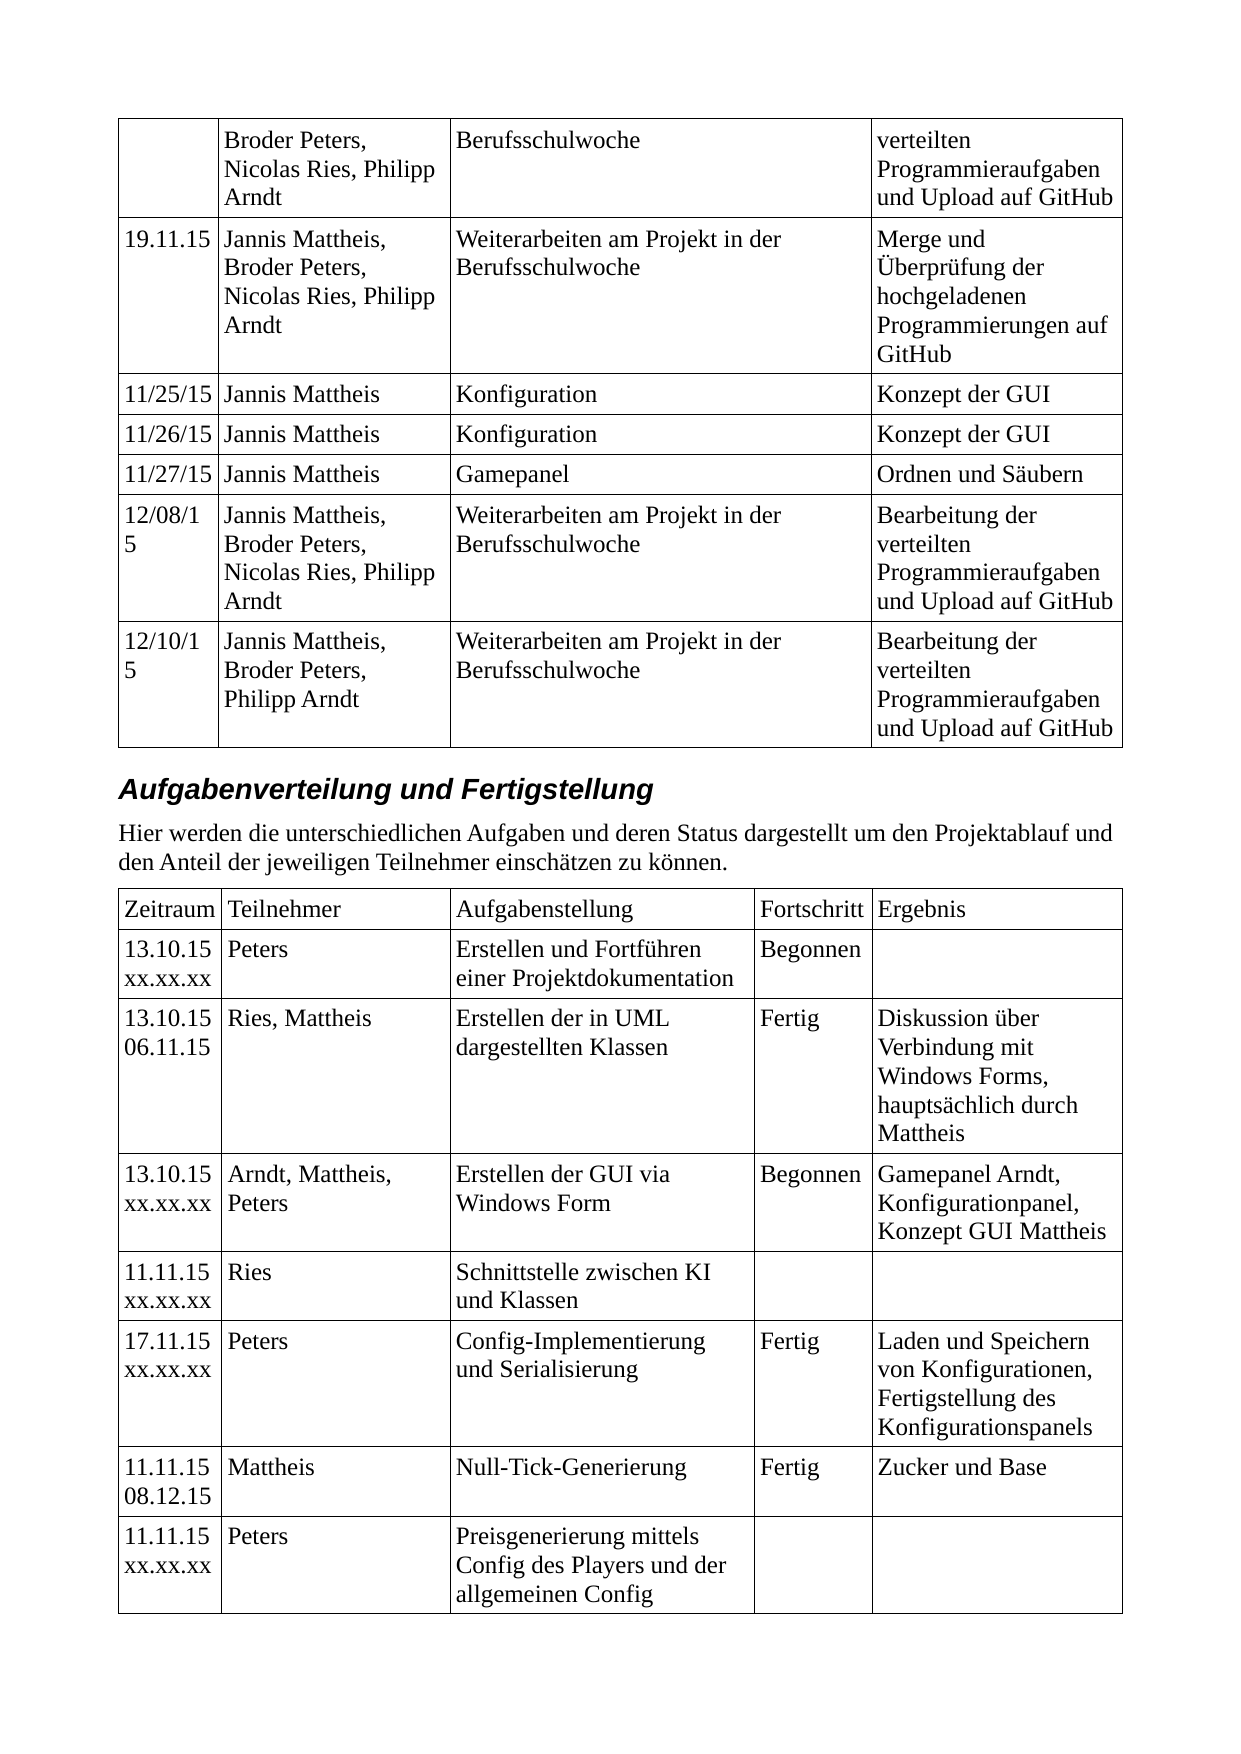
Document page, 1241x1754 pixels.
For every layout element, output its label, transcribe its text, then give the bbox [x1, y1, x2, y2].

table_cell Bearbeitung der verteilten Programmieraufgaben und Upload auf GitHub [872, 622, 1122, 747]
table_cell 17.11.15 xx.xx.xx [119, 1321, 221, 1446]
table_cell 13.10.15xx.xx.xx [119, 1154, 221, 1251]
table_cell 13.10.1506.11.15 [119, 999, 221, 1153]
table_cell Ries [222, 1252, 450, 1320]
table_cell Weiterarbeiten am Projekt in der Berufsschulwoche [451, 622, 871, 747]
table_cell Jannis Mattheis [219, 415, 450, 454]
table_cell Erstellen der GUI via Windows Form [451, 1154, 754, 1251]
table_cell Konfiguration [451, 415, 871, 454]
table_cell Fertig [755, 999, 872, 1153]
table_cell Broder Peters, Nicolas Ries, Philipp Arndt [219, 119, 450, 217]
table_cell [873, 1252, 1122, 1320]
table_cell Ries, Mattheis [222, 999, 450, 1153]
table_cell Fertig [755, 1321, 872, 1446]
table_cell 08.12.15 [119, 495, 218, 621]
table_cell Merge und Überprüfung der hochgeladenen Programmierungen auf GitHub [872, 218, 1122, 373]
table_cell Begonnen [755, 1154, 872, 1251]
table_cell Bearbeitung der verteilten Programmieraufgaben und Upload auf GitHub [872, 495, 1122, 621]
table_cell Preisgenerierung mittels Config des Players und der allgemeinen Config [451, 1517, 754, 1613]
table_cell 26.11.15 [119, 415, 218, 454]
table_cell Gamepanel [451, 455, 871, 494]
table_cell 13.10.15xx.xx.xx [119, 930, 221, 998]
table_cell Jannis Mattheis, Broder Peters, Nicolas Ries, Philipp Arndt [219, 495, 450, 621]
table_cell Schnittstelle zwischen KI und Klassen [451, 1252, 754, 1320]
table_cell Erstellen und Fortführen einer Projektdokumentation [451, 930, 754, 998]
table_cell Peters [222, 1517, 450, 1613]
table_cell 19.11.15 [119, 218, 218, 373]
table_cell Config-Implementierung und Serialisierung [451, 1321, 754, 1446]
table_cell 11.11.15 xx.xx.xx [119, 1252, 221, 1320]
table_cell Peters [222, 930, 450, 998]
table_cell 11.11.15 xx.xx.xx [119, 1517, 221, 1613]
table_cell 11.11.15 08.12.15 [119, 1447, 221, 1516]
table_cell verteilten Programmieraufgaben und Upload auf GitHub [872, 119, 1122, 217]
table_cell Ordnen und Säubern [872, 455, 1122, 494]
table_cell Laden und Speichern von Konfigurationen, Fertigstellung des Konfigurationspanels [873, 1321, 1122, 1446]
text Hier werden die unterschiedlichen Aufgaben und deren Status dargestellt um den Projektablauf und den Anteil der jeweiligen Teilnehmer einschätzen zu können. [118, 818, 1122, 876]
table_cell [755, 1252, 872, 1320]
table_cell [873, 1517, 1122, 1613]
table_cell Konzept der GUI [872, 374, 1122, 413]
table_cell Begonnen [755, 930, 872, 998]
table_cell Jannis Mattheis [219, 455, 450, 494]
table_cell Diskussion über Verbindung mit Windows Forms, hauptsächlich durch Mattheis [873, 999, 1122, 1153]
table_header Teilnehmer [222, 889, 450, 929]
table_cell Erstellen der in UML dargestellten Klassen [451, 999, 754, 1153]
table_header Aufgabenstellung [451, 889, 754, 929]
table_cell Jannis Mattheis, Broder Peters, Nicolas Ries, Philipp Arndt [219, 218, 450, 373]
table_cell [873, 930, 1122, 998]
table_cell Jannis Mattheis [219, 374, 450, 413]
table_cell Berufsschulwoche [451, 119, 871, 217]
table_header Fortschritt [755, 889, 872, 929]
table_cell Jannis Mattheis, Broder Peters, Philipp Arndt [219, 622, 450, 747]
table_cell Gamepanel Arndt, Konfigurationpanel, Konzept GUI Mattheis [873, 1154, 1122, 1251]
table_cell Konfiguration [451, 374, 871, 413]
table_cell Weiterarbeiten am Projekt in der Berufsschulwoche [451, 495, 871, 621]
table_cell Fertig [755, 1447, 872, 1516]
table_cell Weiterarbeiten am Projekt in der Berufsschulwoche [451, 218, 871, 373]
table_cell Peters [222, 1321, 450, 1446]
subtitle Aufgabenverteilung und Fertigstellung [118, 772, 1122, 806]
table_header Ergebnis [873, 889, 1122, 929]
table_cell Arndt, Mattheis, Peters [222, 1154, 450, 1251]
table_header Zeitraum [119, 889, 221, 929]
table_cell 10.12.15 [119, 622, 218, 747]
table_cell [755, 1517, 872, 1613]
table_cell Konzept der GUI [872, 415, 1122, 454]
table_cell Mattheis [222, 1447, 450, 1516]
table_cell Zucker und Base [873, 1447, 1122, 1516]
table_cell Null-Tick-Generierung [451, 1447, 754, 1516]
table_cell 27.11.15 [119, 455, 218, 494]
table_cell 25.11.15 [119, 374, 218, 413]
table_cell [119, 119, 218, 217]
